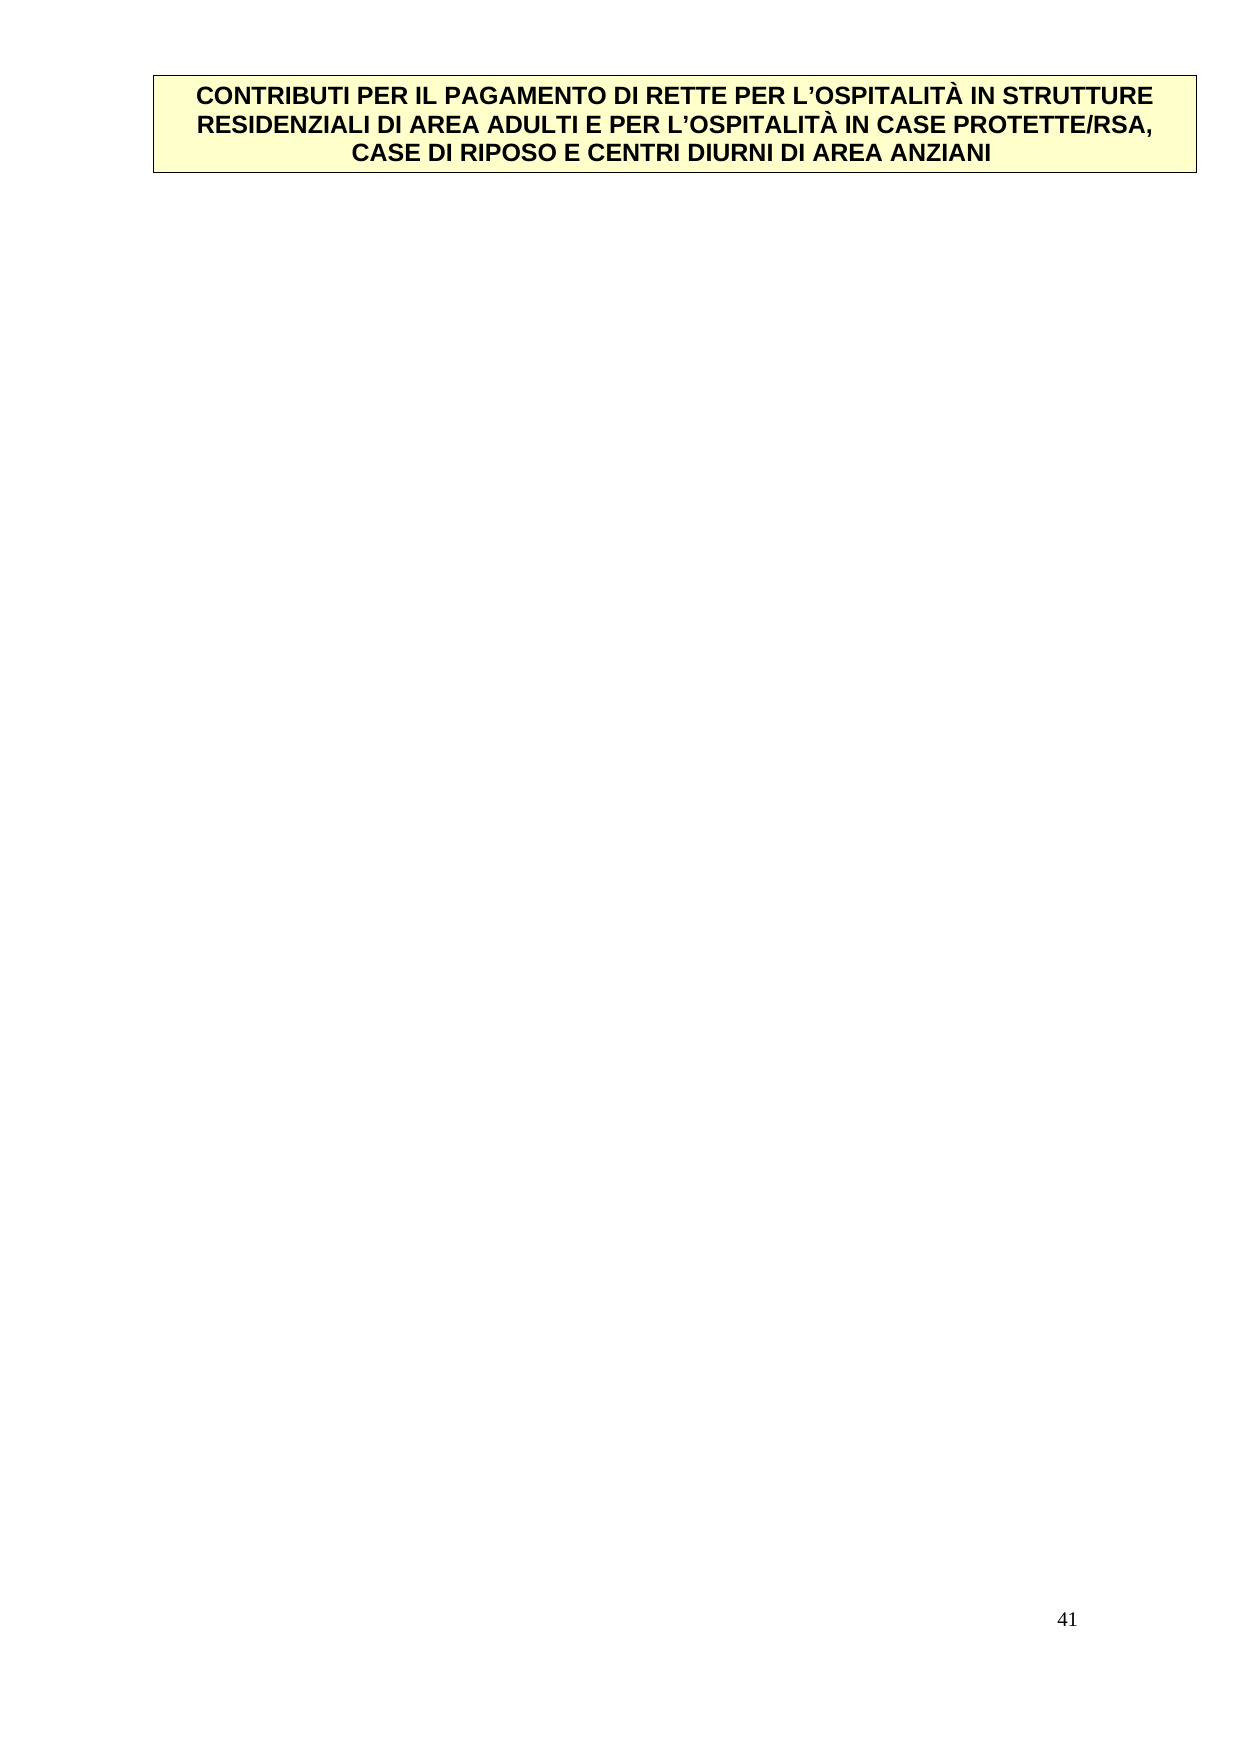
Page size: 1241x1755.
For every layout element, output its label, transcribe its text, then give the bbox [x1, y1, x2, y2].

table_header CONTRIBUTI PER IL PAGAMENTO DI RETTE PER L’OSPITALITÀ IN STRUTTURE RESIDENZIALI DI AREA ADULTI E PER L’OSPITALITÀ IN CASE PROTETTE/RSA, CASE DI RIPOSO E CENTRI DIURNI DI AREA ANZIANI [154, 76, 1196, 172]
